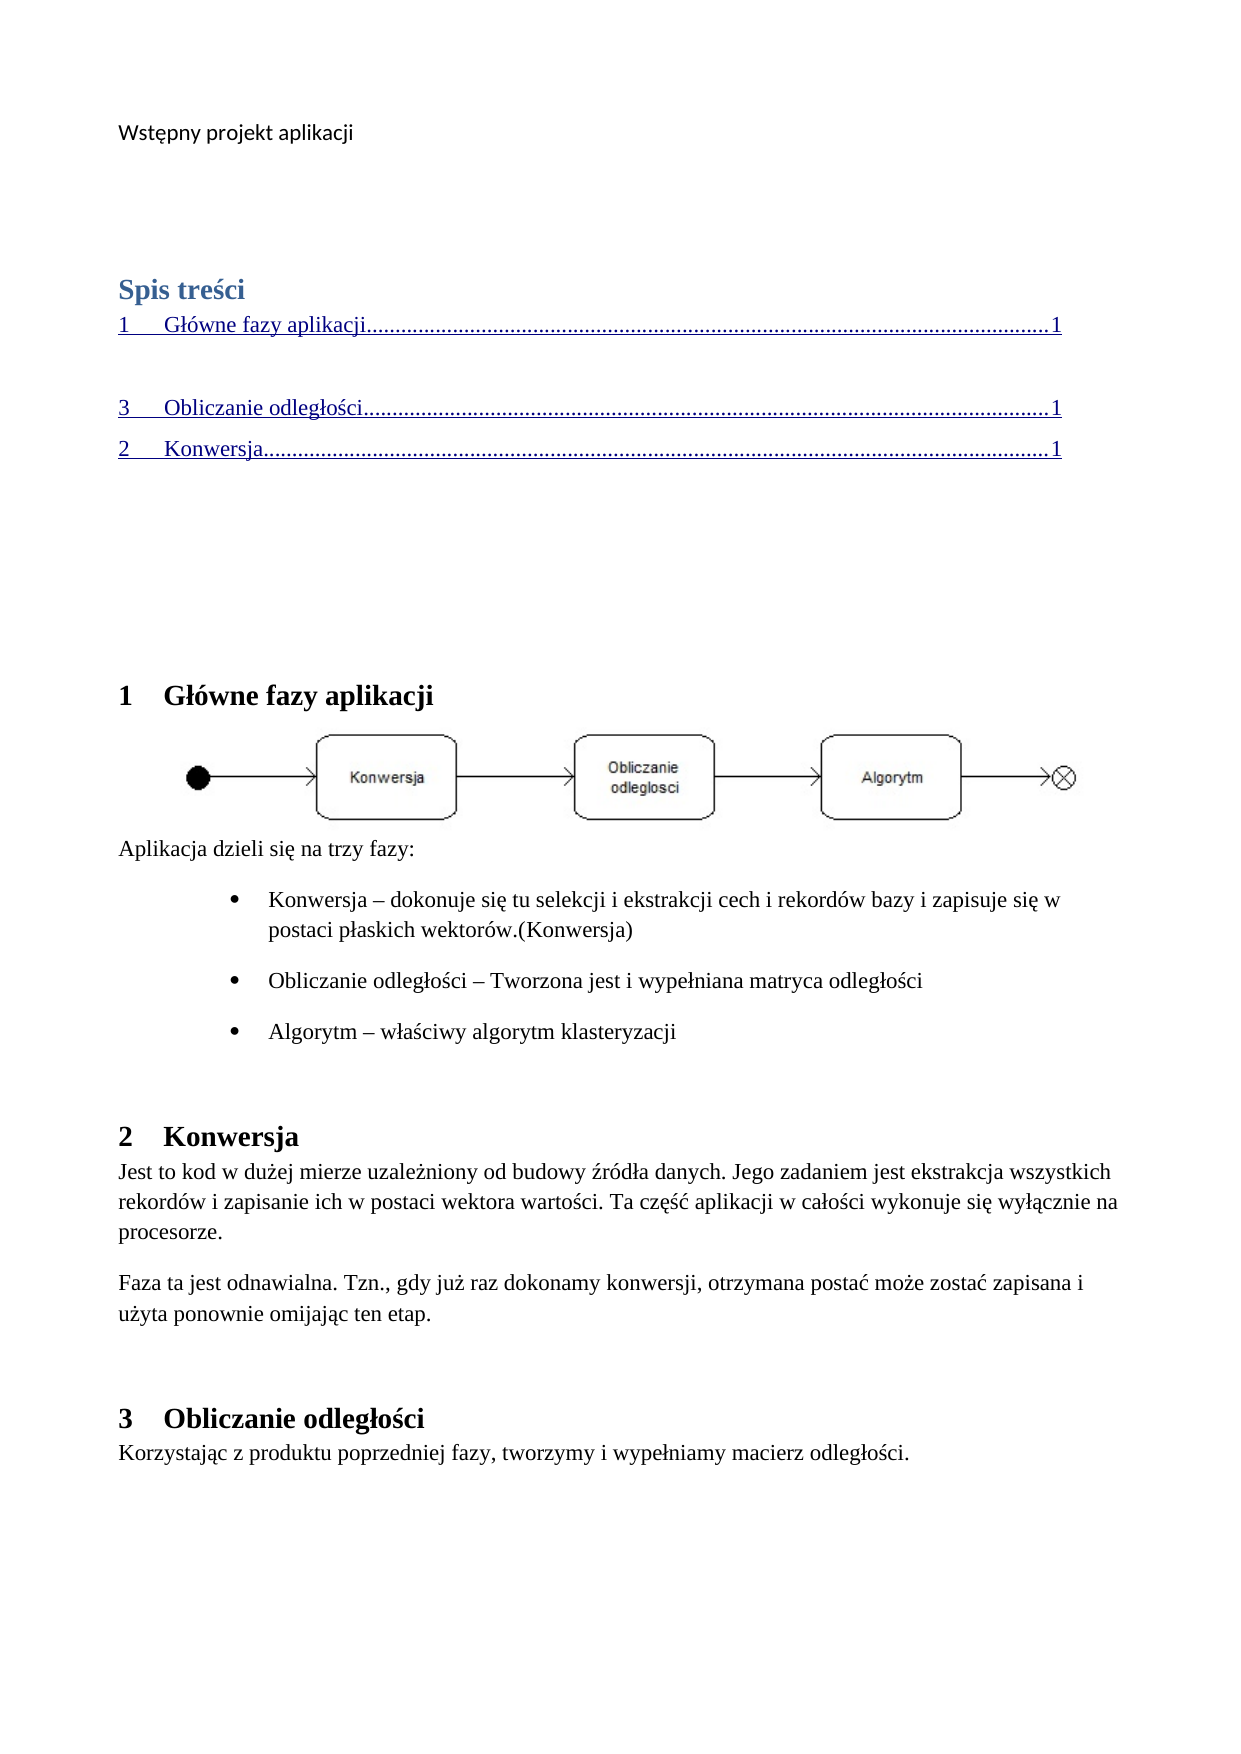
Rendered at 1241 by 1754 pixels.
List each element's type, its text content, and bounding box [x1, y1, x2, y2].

subtitle Główne fazy aplikacji [118, 678, 1122, 712]
text Faza ta jest odnawialna. Tzn., gdy już raz dokonamy konwersji, otrzymana postać może zostać zapisana i użyta ponownie omijając ten etap. [118, 1269, 1122, 1326]
picture [147, 716, 1093, 836]
text Jest to kod w dużej mierze uzależniony od budowy źródła danych. Jego zadaniem jest ekstrakcja wszystkich rekordów i zapisanie ich w postaci wektora wartości. Ta część aplikacji w całości wykonuje się wyłącznie na procesorze. [118, 1158, 1122, 1245]
text Aplikacja dzieli się na trzy fazy: [118, 768, 1122, 861]
text 1 Główne fazy aplikacji 1 [118, 311, 1122, 337]
text Korzystając z produktu poprzedniej fazy, tworzymy i wypełniamy macierz odległości. [118, 1439, 1122, 1466]
subtitle Spis treści [118, 272, 1122, 306]
text 2 Konwersja 1 [118, 434, 1122, 461]
text 3 Obliczanie odległości 1 [118, 394, 1122, 420]
list Obliczanie odległości – Tworzona jest i wypełniana matryca odległości [231, 967, 1122, 994]
list Algorytm – właściwy algorytm klasteryzacji [231, 1018, 1122, 1045]
text Wstępny projekt aplikacji [118, 118, 1122, 146]
subtitle Konwersja [118, 1119, 1122, 1153]
subtitle Obliczanie odległości [118, 1401, 1122, 1434]
list Konwersja – dokonuje się tu selekcji i ekstrakcji cech i rekordów bazy i zapisuje się w postaci płaskich wektorów.(Konwersja) [231, 886, 1122, 943]
